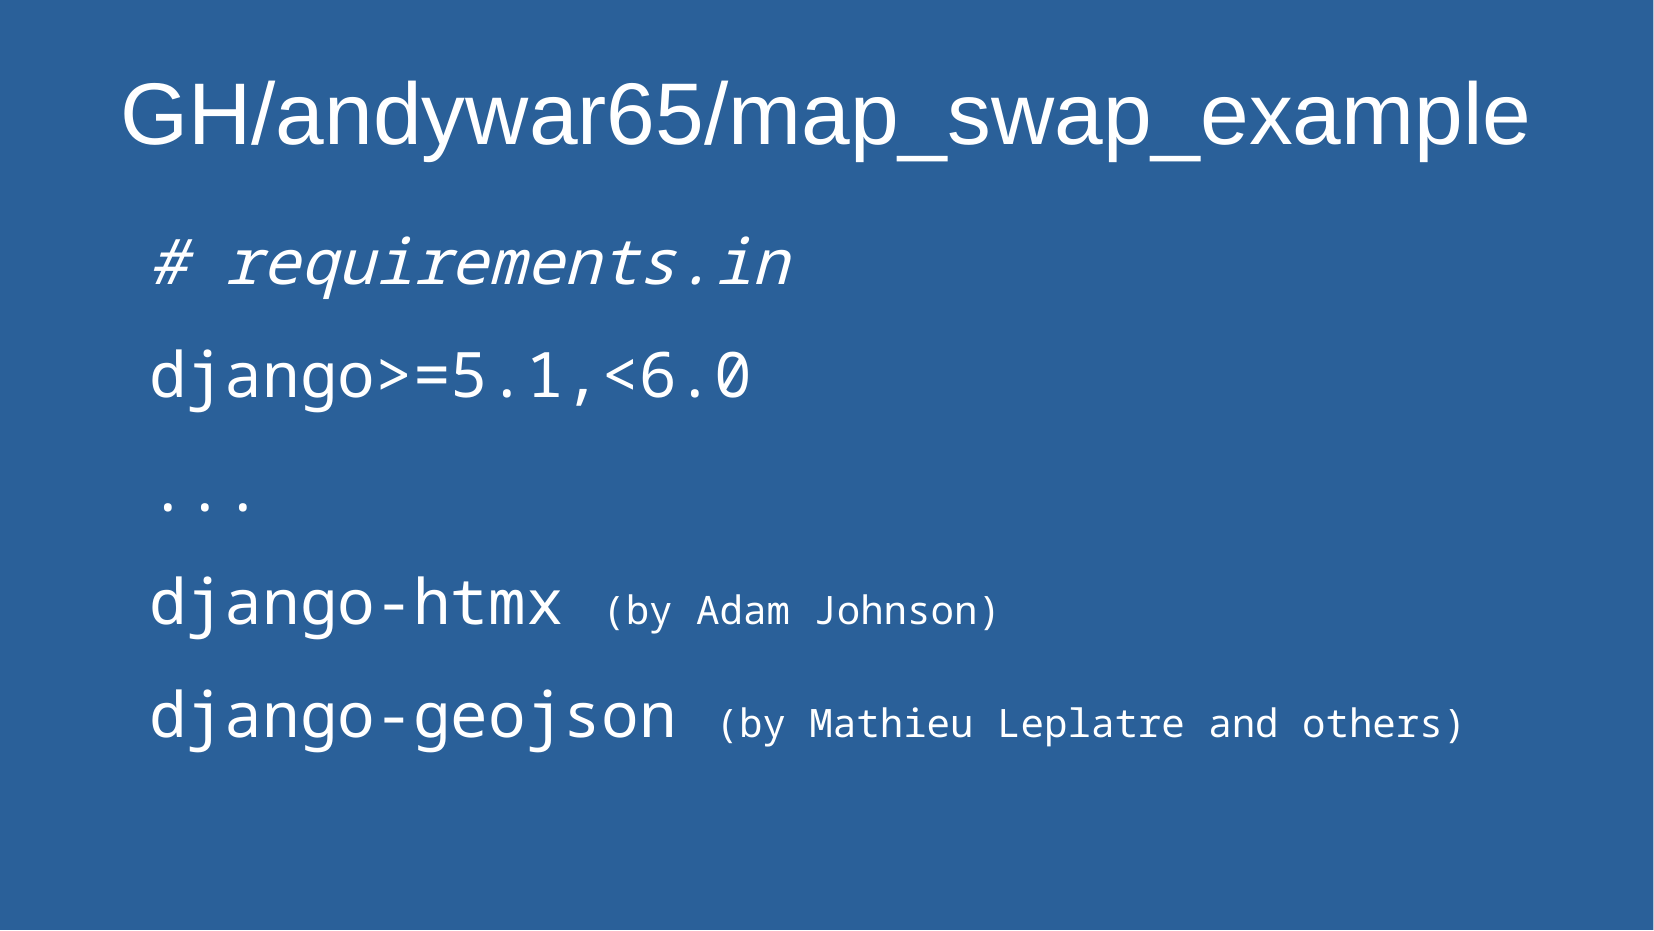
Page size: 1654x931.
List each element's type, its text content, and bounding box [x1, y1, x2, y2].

title GH/andywar65/map_swap_example [82, 37, 1571, 193]
list # requirements.in django>=5.1,<6.0 ... django-htmx (by Adam Johnson) django-geojson (by Mathieu Leplatre and others) [82, 217, 1571, 758]
